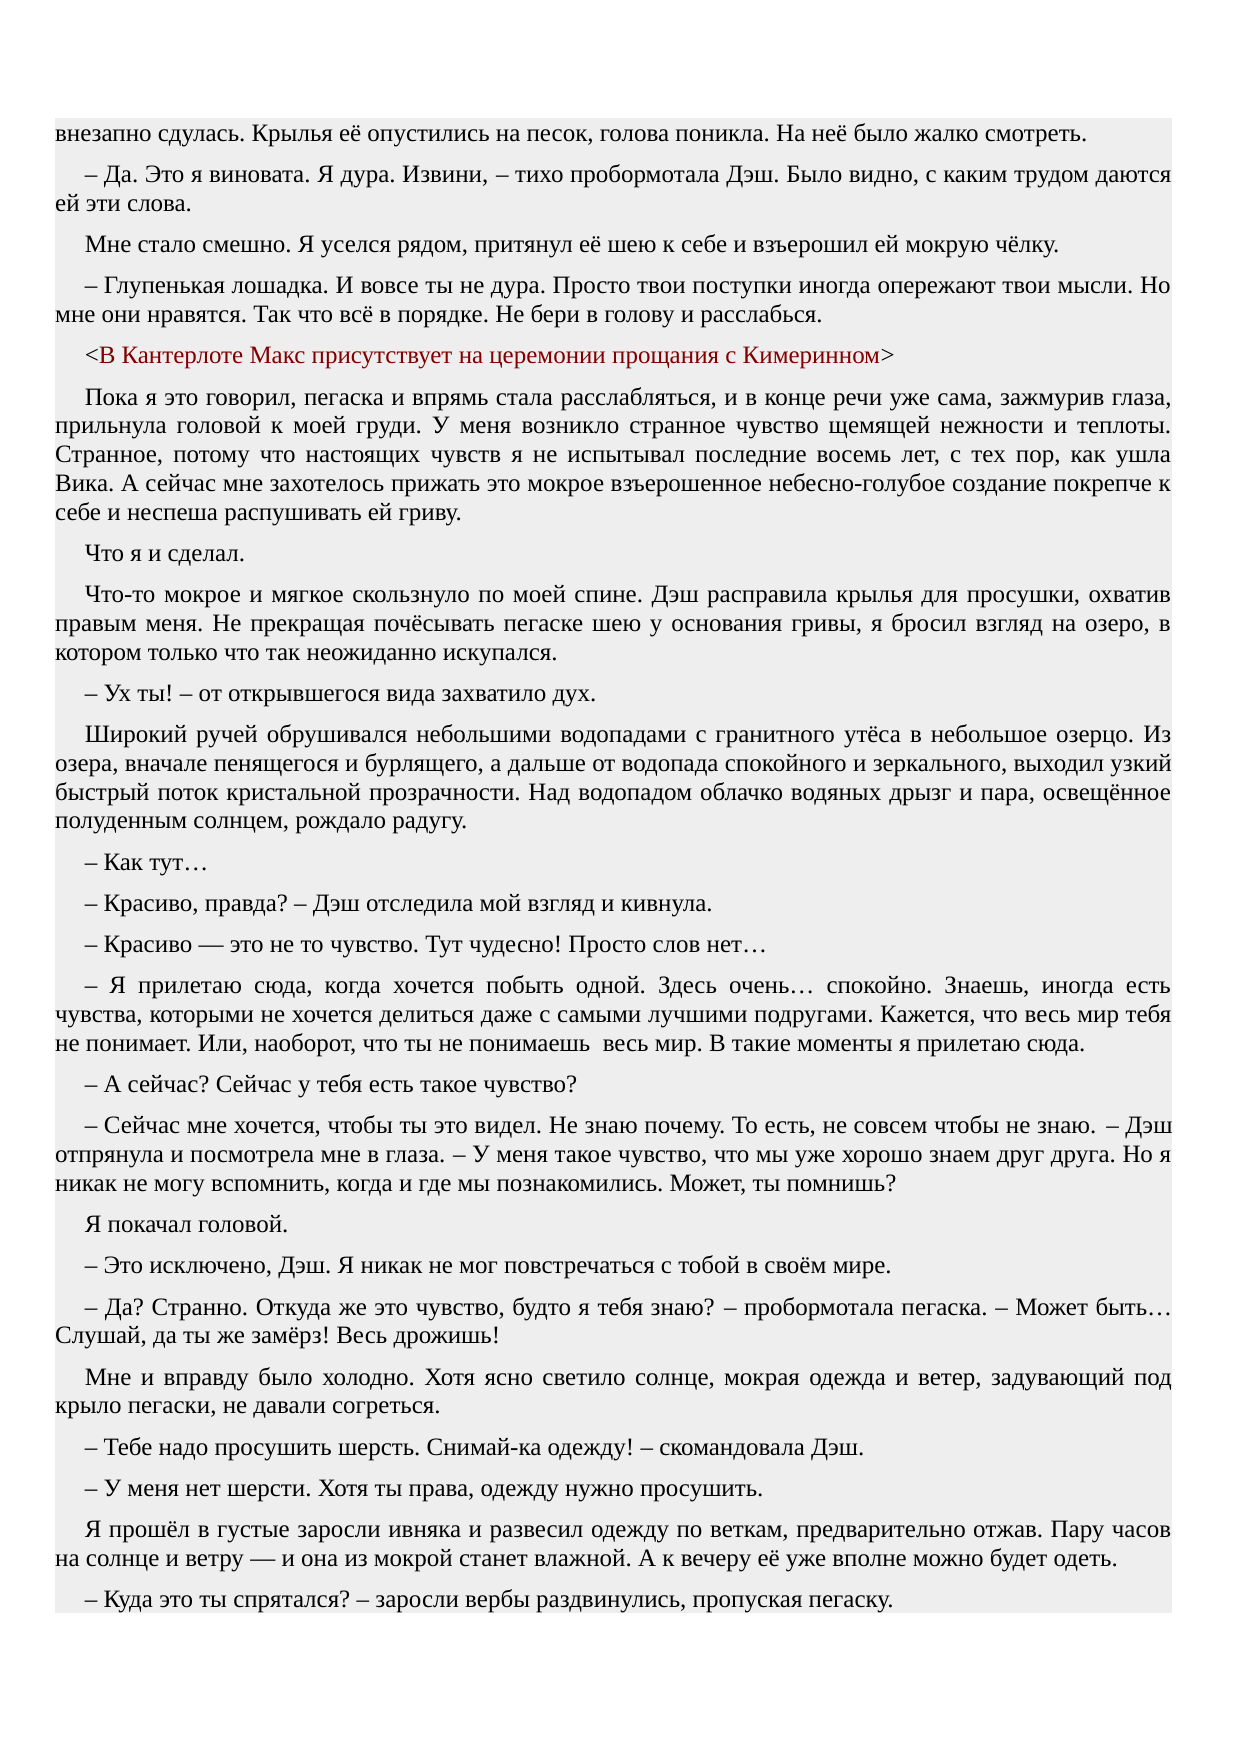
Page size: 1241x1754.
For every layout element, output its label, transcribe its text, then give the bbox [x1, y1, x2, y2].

text Широкий ручей обрушивался небольшими водопадами с гранитного утёса в небольшое озерцо. Из озера, вначале пенящегося и бурлящего, а дальше от водопада спокойного и зеркального, выходил узкий быстрый поток кристальной прозрачности. Над водопадом облачко водяных дрызг и пара, освещённое полуденным солнцем, рождало радугу. [55, 719, 1172, 834]
text – Красиво, правда? – Дэш отследила мой взгляд и кивнула. [55, 888, 1172, 917]
text – Это исключено, Дэш. Я никак не мог повстречаться с тобой в своём мире. [55, 1251, 1172, 1279]
text – Глупенькая лошадка. И вовсе ты не дура. Просто твои поступки иногда опережают твои мысли. Но мне они нравятся. Так что всё в порядке. Не бери в голову и расслабься. [55, 271, 1172, 328]
text Я прошёл в густые заросли ивняка и развесил одежду по веткам, предварительно отжав. Пару часов на солнце и ветру — и она из мокрой станет влажной. А к вечеру её уже вполне можно будет одеть. [55, 1514, 1172, 1572]
text – А сейчас? Сейчас у тебя есть такое чувство? [55, 1069, 1172, 1098]
text внезапно сдулась. Крылья её опустились на песок, голова поникла. На неё было жалко смотреть. [55, 118, 1172, 147]
text <В Кантерлоте Макс присутствует на церемонии прощания с Кимеринном> [55, 341, 1172, 369]
text Пока я это говорил, пегаска и впрямь стала расслабляться, и в конце речи уже сама, зажмурив глаза, прильнула головой к моей груди. У меня возникло странное чувство щемящей нежности и теплоты. Странное, потому что настоящих чувств я не испытывал последние восемь лет, с тех пор, как ушла Вика. А сейчас мне захотелось прижать это мокрое взъерошенное небесно-голубое создание покрепче к себе и неспеша распушивать ей гриву. [55, 382, 1172, 526]
text Что-то мокрое и мягкое скользнуло по моей спине. Дэш расправила крылья для просушки, охватив правым меня. Не прекращая почёсывать пегаске шею у основания гривы, я бросил взгляд на озеро, в котором только что так неожиданно искупался. [55, 579, 1172, 666]
text – Как тут… [55, 847, 1172, 876]
text Что я и сделал. [55, 538, 1172, 567]
text – Куда это ты спрятался? – заросли вербы раздвинулись, пропуская пегаску. [55, 1584, 1172, 1613]
text – Да. Это я виновата. Я дура. Извини, – тихо пробормотала Дэш. Было видно, с каким трудом даются ей эти слова. [55, 159, 1172, 217]
text Мне и вправду было холодно. Хотя ясно светило солнце, мокрая одежда и ветер, задувающий под крыло пегаски, не давали согреться. [55, 1362, 1172, 1419]
text – У меня нет шерсти. Хотя ты права, одежду нужно просушить. [55, 1473, 1172, 1502]
text Я покачал головой. [55, 1209, 1172, 1238]
text – Я прилетаю сюда, когда хочется побыть одной. Здесь очень… спокойно. Знаешь, иногда есть чувства, которыми не хочется делиться даже с самыми лучшими подругами. Кажется, что весь мир тебя не понимает. Или, наоборот, что ты не понимаешь весь мир. В такие моменты я прилетаю сюда. [55, 971, 1172, 1057]
text – Тебе надо просушить шерсть. Снимай-ка одежду! – скомандовала Дэш. [55, 1432, 1172, 1461]
text – Красиво — это не то чувство. Тут чудесно! Просто слов нет… [55, 929, 1172, 958]
text Мне стало смешно. Я уселся рядом, притянул её шею к себе и взъерошил ей мокрую чёлку. [55, 229, 1172, 258]
text – Ух ты! – от открывшегося вида захватило дух. [55, 678, 1172, 707]
text – Сейчас мне хочется, чтобы ты это видел. Не знаю почему. То есть, не совсем чтобы не знаю. – Дэш отпрянула и посмотрела мне в глаза. – У меня такое чувство, что мы уже хорошо знаем друг друга. Но я никак не могу вспомнить, когда и где мы познакомились. Может, ты помнишь? [55, 1111, 1172, 1197]
text – Да? Странно. Откуда же это чувство, будто я тебя знаю? – пробормотала пегаска. – Может быть… Слушай, да ты же замёрз! Весь дрожишь! [55, 1292, 1172, 1349]
